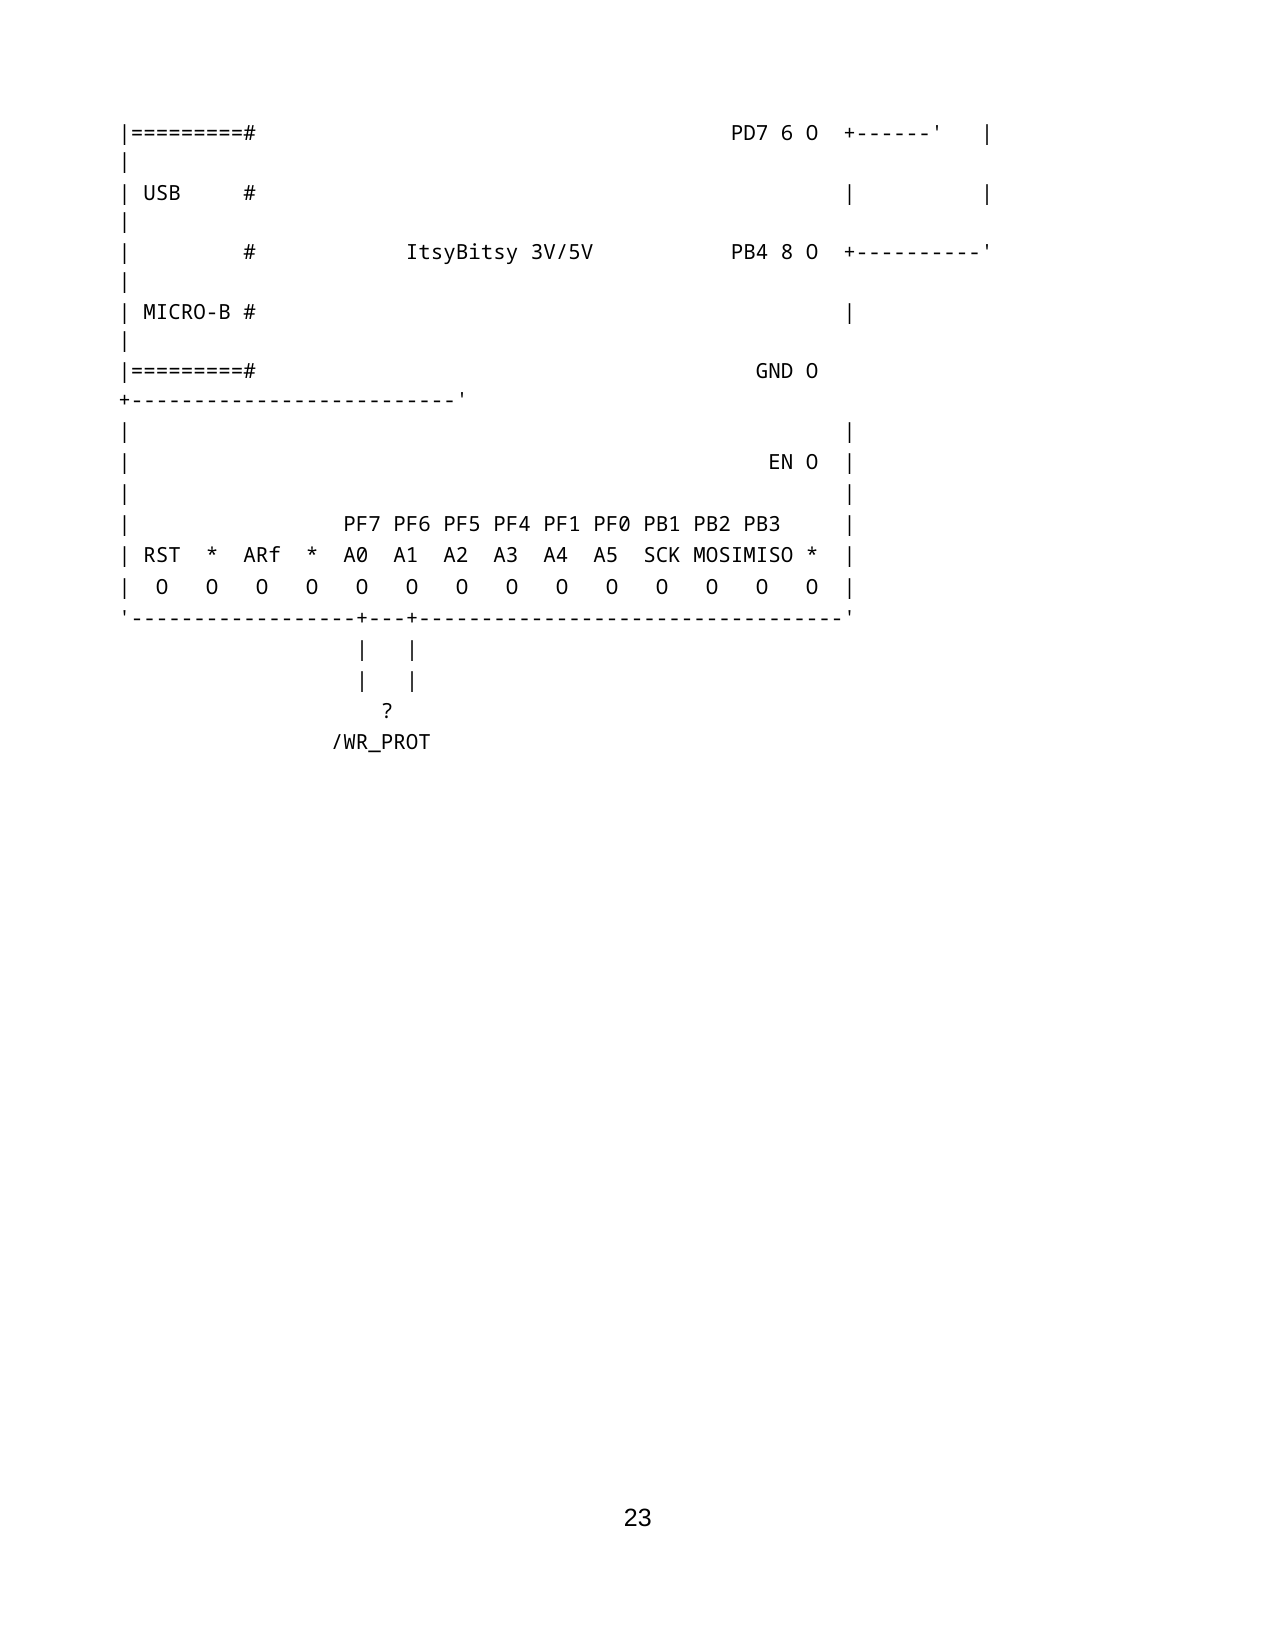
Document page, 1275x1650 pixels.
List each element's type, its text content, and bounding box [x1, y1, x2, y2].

text | | [118, 478, 1157, 507]
text | USB # | | | [118, 178, 1157, 234]
text | PF7 PF6 PF5 PF4 PF1 PF0 PB1 PB2 PB3 | [118, 509, 1157, 538]
text | | [118, 416, 1157, 444]
text | MICRO-B # | | [118, 297, 1157, 354]
text | | [118, 634, 1157, 662]
text | RST * ARf * A0 A1 A2 A3 A4 A5 SCK MOSIMISO * | [118, 541, 1157, 569]
text | # ItsyBitsy 3V/5V PB4 8 O +----------' | [118, 237, 1157, 294]
text /WR_PROT [118, 727, 1157, 756]
text | | [118, 665, 1157, 694]
text ? [118, 696, 1157, 725]
text |=========# PD7 6 O +------' | | [118, 118, 1157, 175]
text |=========# GND O +--------------------------' [118, 356, 1157, 413]
text | O O O O O O O O O O O O O O | [118, 572, 1157, 600]
text | EN O | [118, 447, 1157, 476]
text '------------------+---+----------------------------------' [118, 603, 1157, 631]
